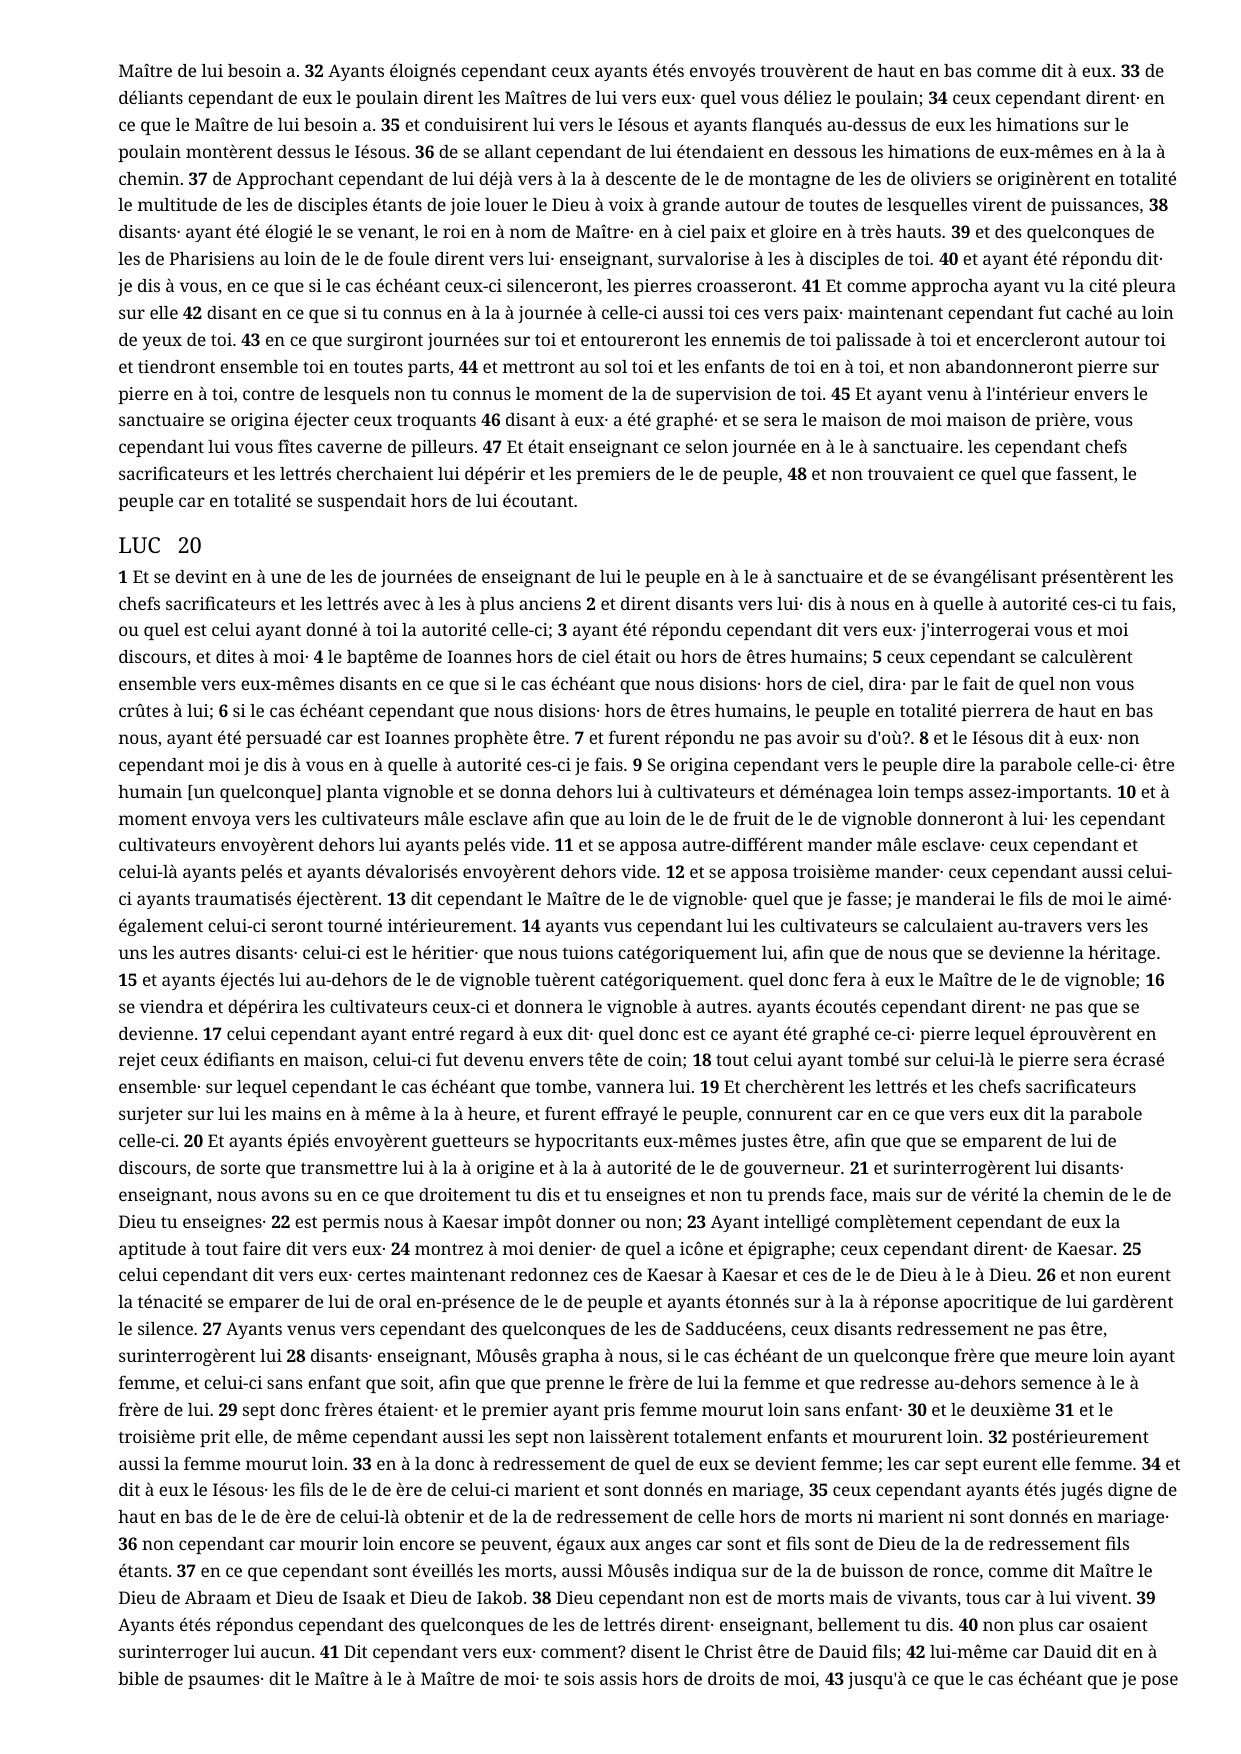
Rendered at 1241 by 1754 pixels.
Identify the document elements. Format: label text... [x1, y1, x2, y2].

text Maître de lui besoin a. 32 Ayants éloignés cependant ceux ayants étés envoyés trouvèrent de haut en bas comme dit à eux. 33 de déliants cependant de eux le poulain dirent les Maîtres de lui vers eux· quel vous déliez le poulain; 34 ceux cependant dirent· en ce que le Maître de lui besoin a. 35 et conduisirent lui vers le Iésous et ayants flanqués au-dessus de eux les himations sur le poulain montèrent dessus le Iésous. 36 de se allant cependant de lui étendaient en dessous les himations de eux-mêmes en à la à chemin. 37 de Approchant cependant de lui déjà vers à la à descente de le de montagne de les de oliviers se originèrent en totalité le multitude de les de disciples étants de joie louer le Dieu à voix à grande autour de toutes de lesquelles virent de puissances, 38 disants· ayant été élogié le se venant, le roi en à nom de Maître· en à ciel paix et gloire en à très hauts. 39 et des quelconques de les de Pharisiens au loin de le de foule dirent vers lui· enseignant, survalorise à les à disciples de toi. 40 et ayant été répondu dit· je dis à vous, en ce que si le cas échéant ceux-ci silenceront, les pierres croasseront. 41 Et comme approcha ayant vu la cité pleura sur elle 42 disant en ce que si tu connus en à la à journée à celle-ci aussi toi ces vers paix· maintenant cependant fut caché au loin de yeux de toi. 43 en ce que surgiront journées sur toi et entoureront les ennemis de toi palissade à toi et encercleront autour toi et tiendront ensemble toi en toutes parts, 44 et mettront au sol toi et les enfants de toi en à toi, et non abandonneront pierre sur pierre en à toi, contre de lesquels non tu connus le moment de la de supervision de toi. 45 Et ayant venu à l'intérieur envers le sanctuaire se origina éjecter ceux troquants 46 disant à eux· a été graphé· et se sera le maison de moi maison de prière, vous cependant lui vous fîtes caverne de pilleurs. 47 Et était enseignant ce selon journée en à le à sanctuaire. les cependant chefs sacrificateurs et les lettrés cherchaient lui dépérir et les premiers de le de peuple, 48 et non trouvaient ce quel que fassent, le peuple car en totalité se suspendait hors de lui écoutant. [118, 59, 1181, 512]
text LUC 20 [118, 531, 1181, 560]
text 1 Et se devint en à une de les de journées de enseignant de lui le peuple en à le à sanctuaire et de se évangélisant présentèrent les chefs sacrificateurs et les lettrés avec à les à plus anciens 2 et dirent disants vers lui· dis à nous en à quelle à autorité ces-ci tu fais, ou quel est celui ayant donné à toi la autorité celle-ci; 3 ayant été répondu cependant dit vers eux· j'interrogerai vous et moi discours, et dites à moi· 4 le baptême de Ioannes hors de ciel était ou hors de êtres humains; 5 ceux cependant se calculèrent ensemble vers eux-mêmes disants en ce que si le cas échéant que nous disions· hors de ciel, dira· par le fait de quel non vous crûtes à lui; 6 si le cas échéant cependant que nous disions· hors de êtres humains, le peuple en totalité pierrera de haut en bas nous, ayant été persuadé car est Ioannes prophète être. 7 et furent répondu ne pas avoir su d'où?. 8 et le Iésous dit à eux· non cependant moi je dis à vous en à quelle à autorité ces-ci je fais. 9 Se origina cependant vers le peuple dire la parabole celle-ci· être humain [un quelconque] planta vignoble et se donna dehors lui à cultivateurs et déménagea loin temps assez-importants. 10 et à moment envoya vers les cultivateurs mâle esclave afin que au loin de le de fruit de le de vignoble donneront à lui· les cependant cultivateurs envoyèrent dehors lui ayants pelés vide. 11 et se apposa autre-différent mander mâle esclave· ceux cependant et celui-là ayants pelés et ayants dévalorisés envoyèrent dehors vide. 12 et se apposa troisième mander· ceux cependant aussi celui-ci ayants traumatisés éjectèrent. 13 dit cependant le Maître de le de vignoble· quel que je fasse; je manderai le fils de moi le aimé· également celui-ci seront tourné intérieurement. 14 ayants vus cependant lui les cultivateurs se calculaient au-travers vers les uns les autres disants· celui-ci est le héritier· que nous tuions catégoriquement lui, afin que de nous que se devienne la héritage. 15 et ayants éjectés lui au-dehors de le de vignoble tuèrent catégoriquement. quel donc fera à eux le Maître de le de vignoble; 16 se viendra et dépérira les cultivateurs ceux-ci et donnera le vignoble à autres. ayants écoutés cependant dirent· ne pas que se devienne. 17 celui cependant ayant entré regard à eux dit· quel donc est ce ayant été graphé ce-ci· pierre lequel éprouvèrent en rejet ceux édifiants en maison, celui-ci fut devenu envers tête de coin; 18 tout celui ayant tombé sur celui-là le pierre sera écrasé ensemble· sur lequel cependant le cas échéant que tombe, vannera lui. 19 Et cherchèrent les lettrés et les chefs sacrificateurs surjeter sur lui les mains en à même à la à heure, et furent effrayé le peuple, connurent car en ce que vers eux dit la parabole celle-ci. 20 Et ayants épiés envoyèrent guetteurs se hypocritants eux-mêmes justes être, afin que que se emparent de lui de discours, de sorte que transmettre lui à la à origine et à la à autorité de le de gouverneur. 21 et surinterrogèrent lui disants· enseignant, nous avons su en ce que droitement tu dis et tu enseignes et non tu prends face, mais sur de vérité la chemin de le de Dieu tu enseignes· 22 est permis nous à Kaesar impôt donner ou non; 23 Ayant intelligé complètement cependant de eux la aptitude à tout faire dit vers eux· 24 montrez à moi denier· de quel a icône et épigraphe; ceux cependant dirent· de Kaesar. 25 celui cependant dit vers eux· certes maintenant redonnez ces de Kaesar à Kaesar et ces de le de Dieu à le à Dieu. 26 et non eurent la ténacité se emparer de lui de oral en-présence de le de peuple et ayants étonnés sur à la à réponse apocritique de lui gardèrent le silence. 27 Ayants venus vers cependant des quelconques de les de Sadducéens, ceux disants redressement ne pas être, surinterrogèrent lui 28 disants· enseignant, Môusês grapha à nous, si le cas échéant de un quelconque frère que meure loin ayant femme, et celui-ci sans enfant que soit, afin que que prenne le frère de lui la femme et que redresse au-dehors semence à le à frère de lui. 29 sept donc frères étaient· et le premier ayant pris femme mourut loin sans enfant· 30 et le deuxième 31 et le troisième prit elle, de même cependant aussi les sept non laissèrent totalement enfants et moururent loin. 32 postérieurement aussi la femme mourut loin. 33 en à la donc à redressement de quel de eux se devient femme; les car sept eurent elle femme. 34 et dit à eux le Iésous· les fils de le de ère de celui-ci marient et sont donnés en mariage, 35 ceux cependant ayants étés jugés digne de haut en bas de le de ère de celui-là obtenir et de la de redressement de celle hors de morts ni marient ni sont donnés en mariage· 36 non cependant car mourir loin encore se peuvent, égaux aux anges car sont et fils sont de Dieu de la de redressement fils étants. 37 en ce que cependant sont éveillés les morts, aussi Môusês indiqua sur de la de buisson de ronce, comme dit Maître le Dieu de Abraam et Dieu de Isaak et Dieu de Iakob. 38 Dieu cependant non est de morts mais de vivants, tous car à lui vivent. 39 Ayants étés répondus cependant des quelconques de les de lettrés dirent· enseignant, bellement tu dis. 40 non plus car osaient surinterroger lui aucun. 41 Dit cependant vers eux· comment? disent le Christ être de Dauid fils; 42 lui-même car Dauid dit en à bible de psaumes· dit le Maître à le à Maître de moi· te sois assis hors de droits de moi, 43 jusqu'à ce que le cas échéant que je pose [118, 565, 1181, 1690]
